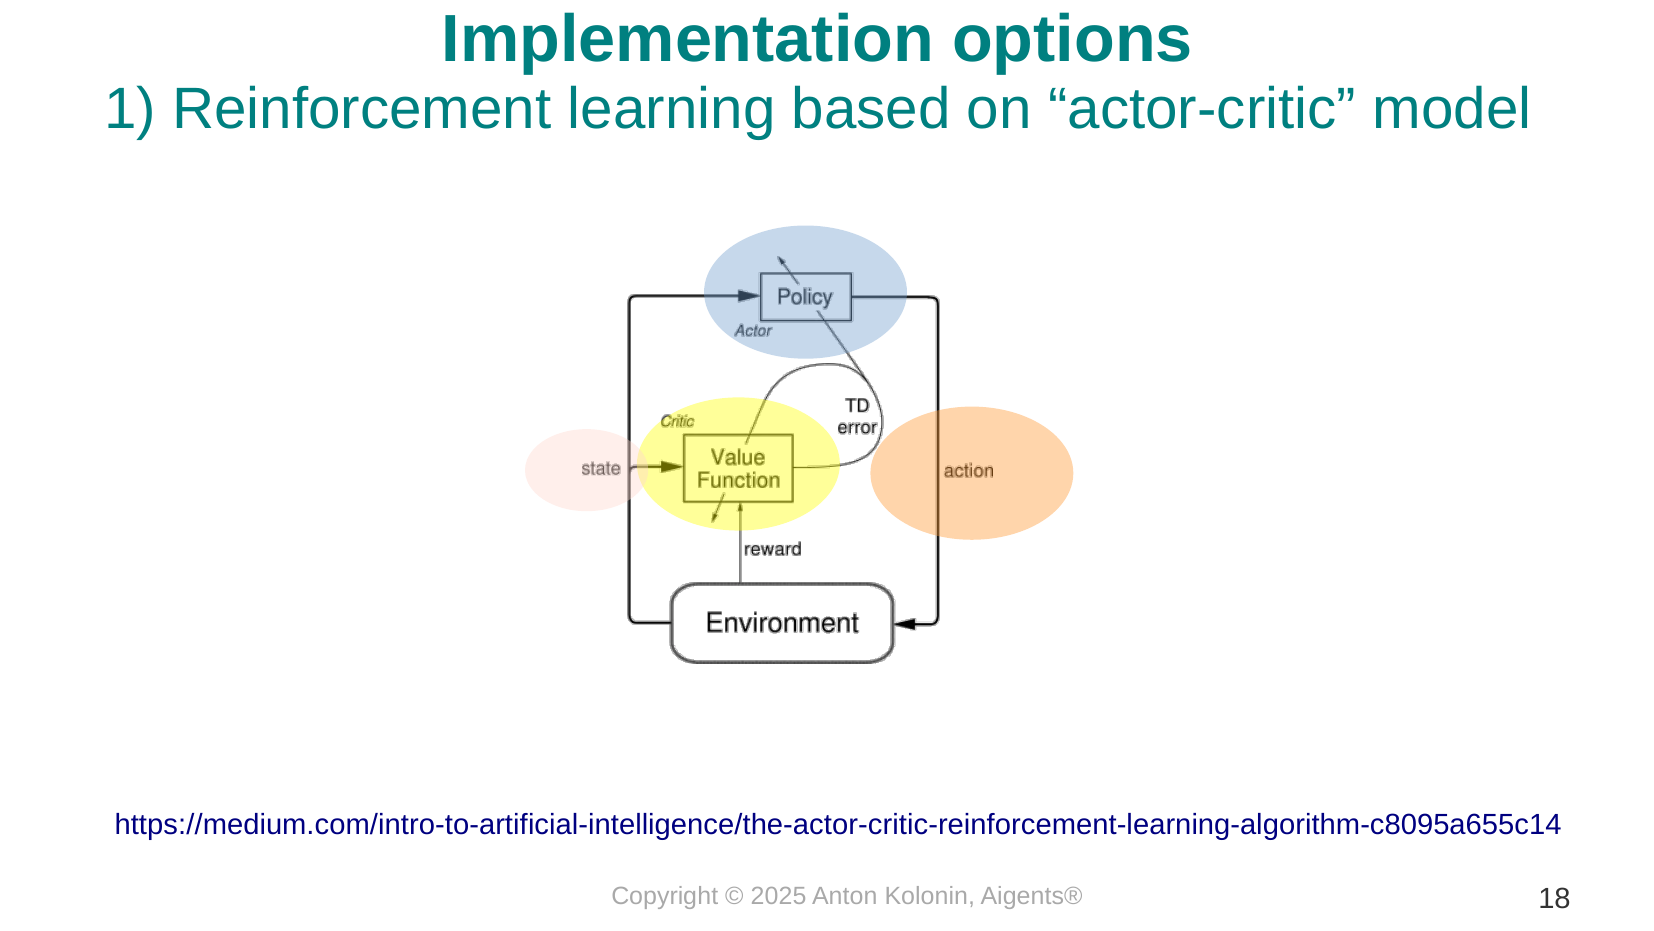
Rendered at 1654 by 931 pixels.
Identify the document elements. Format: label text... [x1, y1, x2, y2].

picture [582, 256, 993, 664]
text_box [704, 225, 907, 359]
text_box [525, 397, 840, 531]
text_box Implementation options 1) Reinforcement learning based on “actor-critic” model [0, 0, 1654, 150]
text_box https://medium.com/intro-to-artificial-intelligence/the-actor-critic-reinforcement-learning-algorithm-c8095a655c14 [99, 800, 1579, 849]
text_box [870, 406, 1074, 540]
